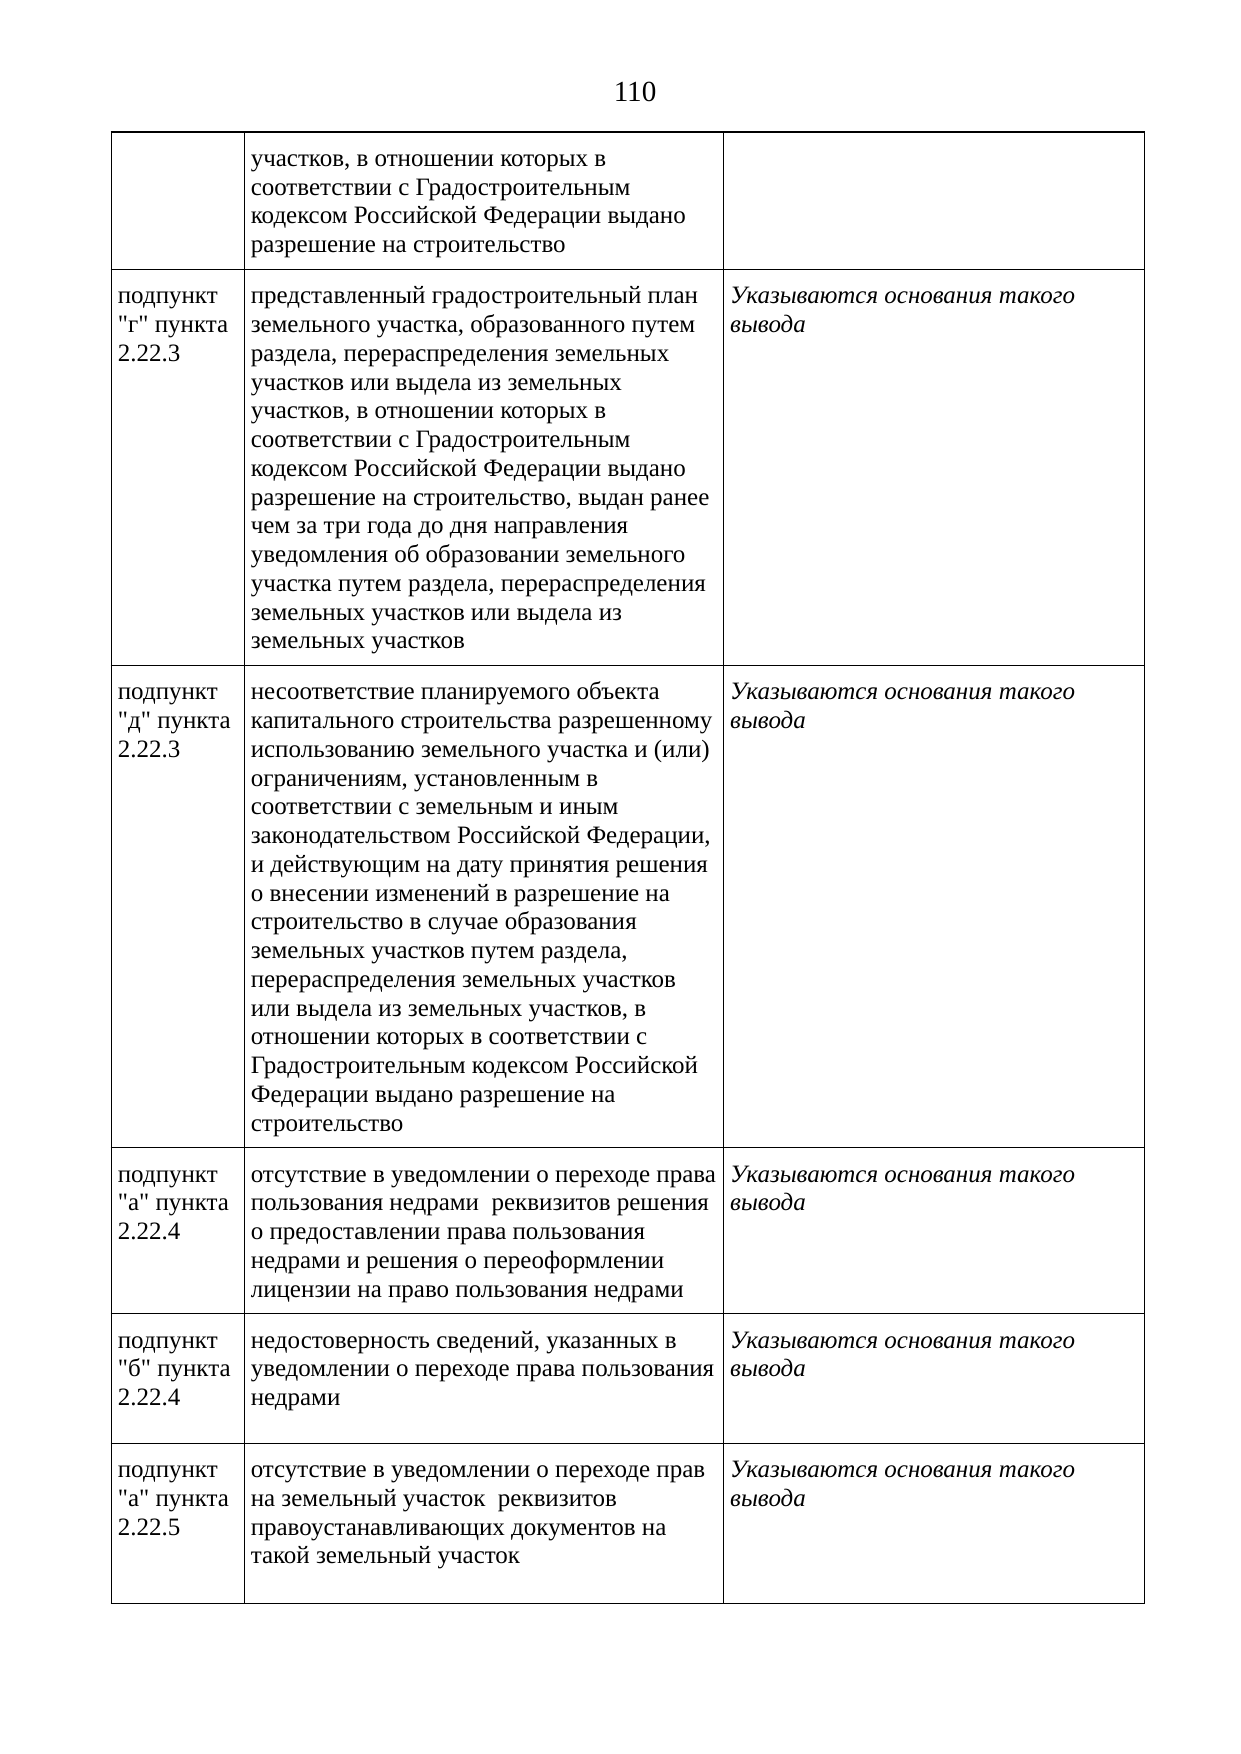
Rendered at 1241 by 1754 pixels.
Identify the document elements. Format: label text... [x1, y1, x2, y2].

table_cell Указываются основания такого вывода [724, 1314, 1144, 1442]
table_cell подпункт "а" пункта 2.22.4 [112, 1148, 244, 1313]
table_cell подпункт "г" пункта 2.22.3 [112, 270, 244, 665]
table_cell Указываются основания такого вывода [724, 1444, 1144, 1603]
table_cell подпункт "б" пункта 2.22.4 [112, 1314, 244, 1442]
table_cell Указываются основания такого вывода [724, 270, 1144, 665]
table_cell отсутствие в уведомлении о переходе права пользования недрами реквизитов решения о предоставлении права пользования недрами и решения о переоформлении лицензии на право пользования недрами [245, 1148, 723, 1313]
table_cell подпункт "д" пункта 2.22.3 [112, 666, 244, 1147]
table_cell представленный градостроительный план земельного участка, образованного путем раздела, перераспределения земельных участков или выдела из земельных участков, в отношении которых в соответствии с Градостроительным кодексом Российской Федерации выдано разрешение на строительство, выдан ранее чем за три года до дня направления уведомления об образовании земельного участка путем раздела, перераспределения земельных участков или выдела из земельных участков [245, 270, 723, 665]
table_cell недостоверность сведений, указанных в уведомлении о переходе права пользования недрами [245, 1314, 723, 1442]
table_cell отсутствие в уведомлении о переходе прав на земельный участок реквизитов правоустанавливающих документов на такой земельный участок [245, 1444, 723, 1603]
table_cell подпункт "а" пункта 2.22.5 [112, 1444, 244, 1603]
table_cell Указываются основания такого вывода [724, 666, 1144, 1147]
table_cell несоответствие планируемого объекта капитального строительства разрешенному использованию земельного участка и (или) ограничениям, установленным в соответствии с земельным и иным законодательством Российской Федерации, и действующим на дату принятия решения о внесении изменений в разрешение на строительство в случае образования земельных участков путем раздела, перераспределения земельных участков или выдела из земельных участков, в отношении которых в соответствии с Градостроительным кодексом Российской Федерации выдано разрешение на строительство [245, 666, 723, 1147]
table_cell [724, 133, 1144, 269]
table_cell Указываются основания такого вывода [724, 1148, 1144, 1313]
table_cell [112, 133, 244, 269]
table_cell участков, в отношении которых в соответствии с Градостроительным кодексом Российской Федерации выдано разрешение на строительство [245, 133, 723, 269]
